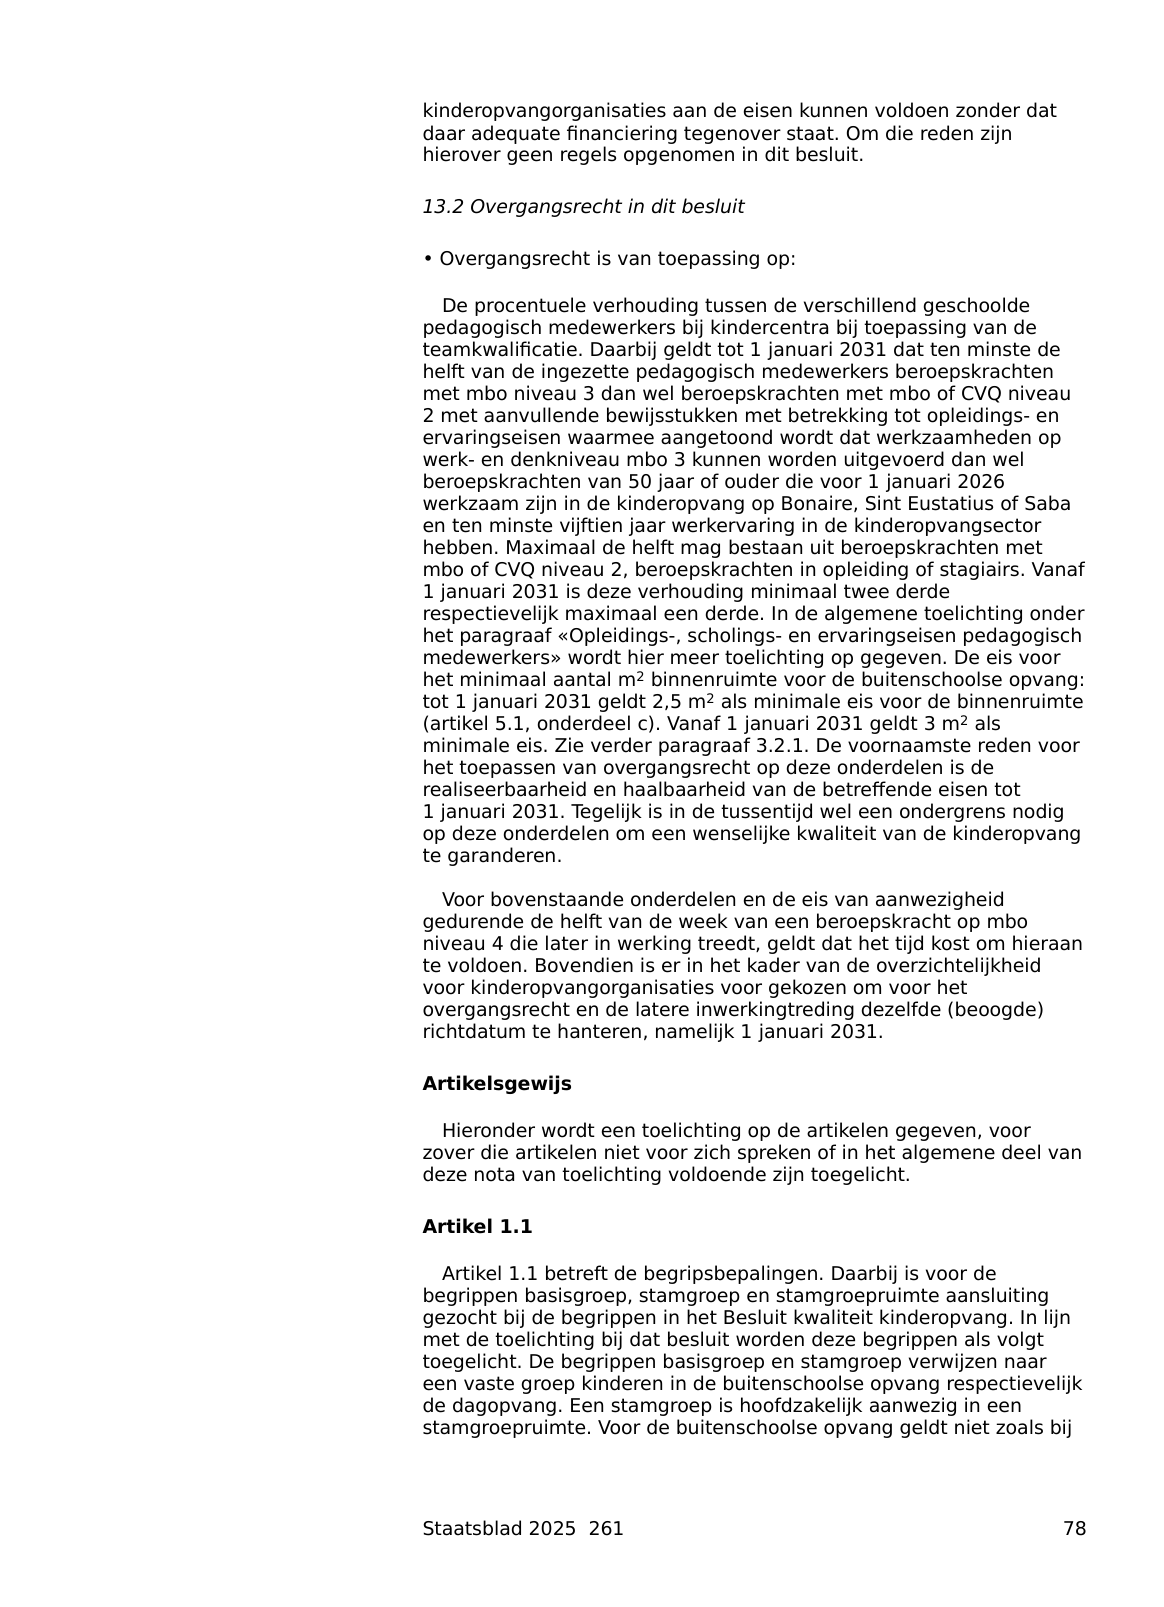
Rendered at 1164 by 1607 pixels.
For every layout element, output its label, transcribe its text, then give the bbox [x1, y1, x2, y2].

subtitle 13.2 Overgangsrecht in dit besluit [422, 196, 1087, 218]
subtitle Artikel 1.1 [422, 1216, 1087, 1238]
text De procentuele verhouding tussen de verschillend geschoolde pedagogisch medewerkers bij kindercentra bij toepassing van de teamkwalificatie. Daarbij geldt tot 1 januari 2031 dat ten minste de helft van de ingezette pedagogisch medewerkers beroepskrachten met mbo niveau 3 dan wel beroepskrachten met mbo of CVQ niveau 2 met aanvullende bewijsstukken met betrekking tot opleidings- en ervaringseisen waarmee aangetoond wordt dat werkzaamheden op werk- en denkniveau mbo 3 kunnen worden uitgevoerd dan wel beroepskrachten van 50 jaar of ouder die voor 1 januari 2026 werkzaam zijn in de kinderopvang op Bonaire, Sint Eustatius of Saba en ten minste vijftien jaar werkervaring in de kinderopvangsector hebben. Maximaal de helft mag bestaan uit beroepskrachten met mbo of CVQ niveau 2, beroepskrachten in opleiding of stagiairs. Vanaf 1 januari 2031 is deze verhouding minimaal twee derde respectievelijk maximaal een derde. In de algemene toelichting onder het paragraaf «Opleidings-, scholings- en ervaringseisen pedagogisch medewerkers» wordt hier meer toelichting op gegeven. De eis voor het minimaal aantal m2 binnenruimte voor de buitenschoolse opvang: tot 1 januari 2031 geldt 2,5 m2 als minimale eis voor de binnenruimte (artikel 5.1, onderdeel c). Vanaf 1 januari 2031 geldt 3 m2 als minimale eis. Zie verder paragraaf 3.2.1. De voornaamste reden voor het toepassen van overgangsrecht op deze onderdelen is de realiseerbaarheid en haalbaarheid van de betreffende eisen tot 1 januari 2031. Tegelijk is in de tussentijd wel een ondergrens nodig op deze onderdelen om een wenselijke kwaliteit van de kinderopvang te garanderen. [422, 295, 1087, 867]
text kinderopvangorganisaties aan de eisen kunnen voldoen zonder dat daar adequate financiering tegenover staat. Om die reden zijn hierover geen regels opgenomen in dit besluit. [422, 100, 1087, 166]
subtitle • Overgangsrecht is van toepassing op: [422, 248, 1087, 270]
text Voor bovenstaande onderdelen en de eis van aanwezigheid gedurende de helft van de week van een beroepskracht op mbo niveau 4 die later in werking treedt, geldt dat het tijd kost om hieraan te voldoen. Bovendien is er in het kader van de overzichtelijkheid voor kinderopvangorganisaties voor gekozen om voor het overgangsrecht en de latere inwerkingtreding dezelfde (beoogde) richtdatum te hanteren, namelijk 1 januari 2031. [422, 889, 1087, 1043]
text Hieronder wordt een toelichting op de artikelen gegeven, voor zover die artikelen niet voor zich spreken of in het algemene deel van deze nota van toelichting voldoende zijn toegelicht. [422, 1120, 1087, 1186]
text Artikel 1.1 betreft de begripsbepalingen. Daarbij is voor de begrippen basisgroep, stamgroep en stamgroepruimte aansluiting gezocht bij de begrippen in het Besluit kwaliteit kinderopvang. In lijn met de toelichting bij dat besluit worden deze begrippen als volgt toegelicht. De begrippen basisgroep en stamgroep verwijzen naar een vaste groep kinderen in de buitenschoolse opvang respectievelijk de dagopvang. Een stamgroep is hoofdzakelijk aanwezig in een stamgroepruimte. Voor de buitenschoolse opvang geldt niet zoals bij [422, 1263, 1087, 1438]
subtitle Artikelsgewijs [422, 1073, 1087, 1095]
